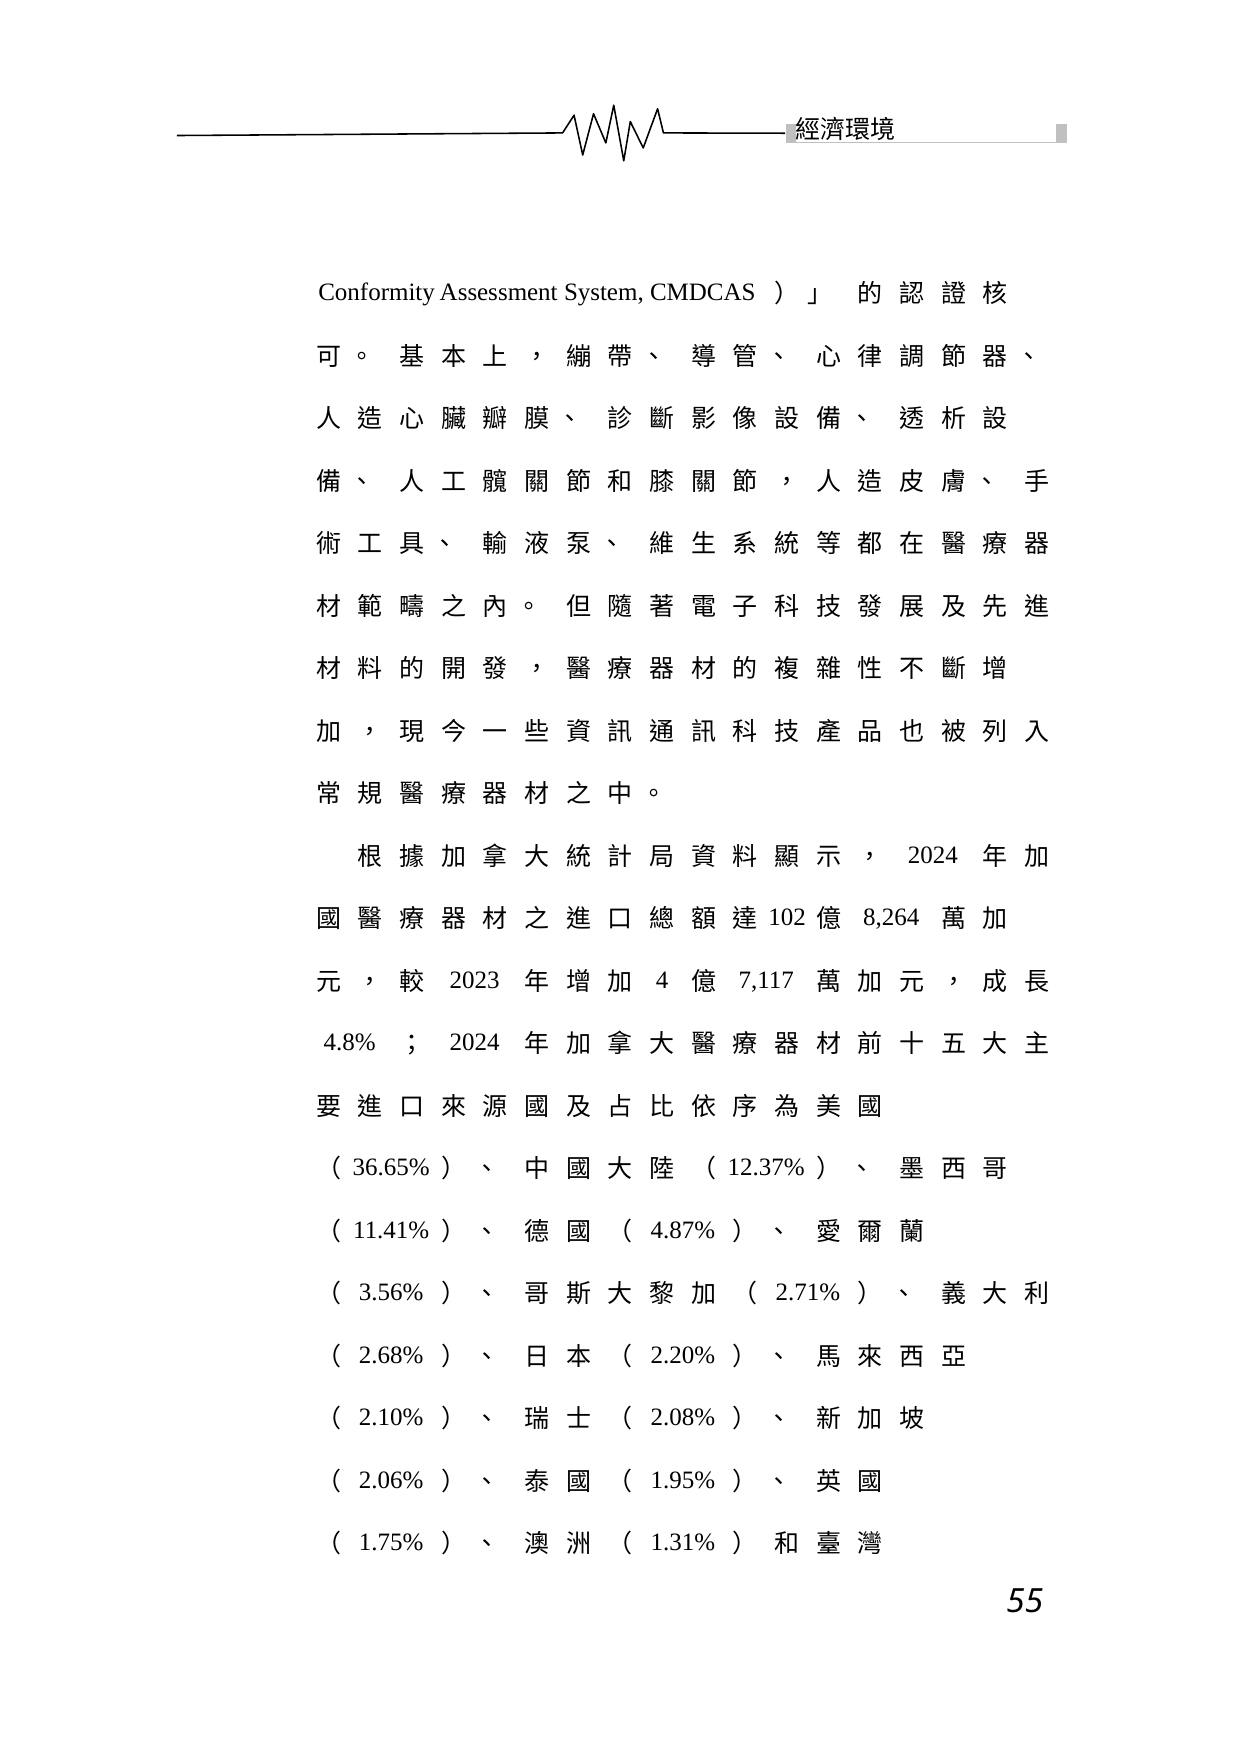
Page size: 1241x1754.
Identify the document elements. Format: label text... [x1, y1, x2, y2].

text 根據加拿大統計局資料顯示，2024年加國醫療器材之進口總額達102億8,264萬加元，較2023年增加4億7,117萬加元，成長4.8%；2024年加拿大醫療器材前十五大主要進口來源國及占比依序為美國（36.65%）、中國大陸（12.37%）、墨西哥（11.41%）、德國（4.87%）、愛爾蘭（3.56%）、哥斯大黎加（2.71%）、義大利（2.68%）、日本（2.20%）、馬來西亞（2.10%）、瑞士（2.08%）、新加坡（2.06%）、泰國（1.95%）、英國（1.75%）、澳洲（1.31%）和臺灣 [281, 813, 1058, 1563]
text Conformity Assessment System, CMDCAS）」的認證核可。基本上，繃帶、導管、心律調節器、人造心臟瓣膜、診斷影像設備、透析設備、人工髖關節和膝關節，人造皮膚、手術工具、輸液泵、維生系統等都在醫療器材範疇之內。但隨著電子科技發展及先進材料的開發，醫療器材的複雜性不斷增加，現今一些資訊通訊科技產品也被列入常規醫療器材之中。 [281, 250, 1058, 813]
